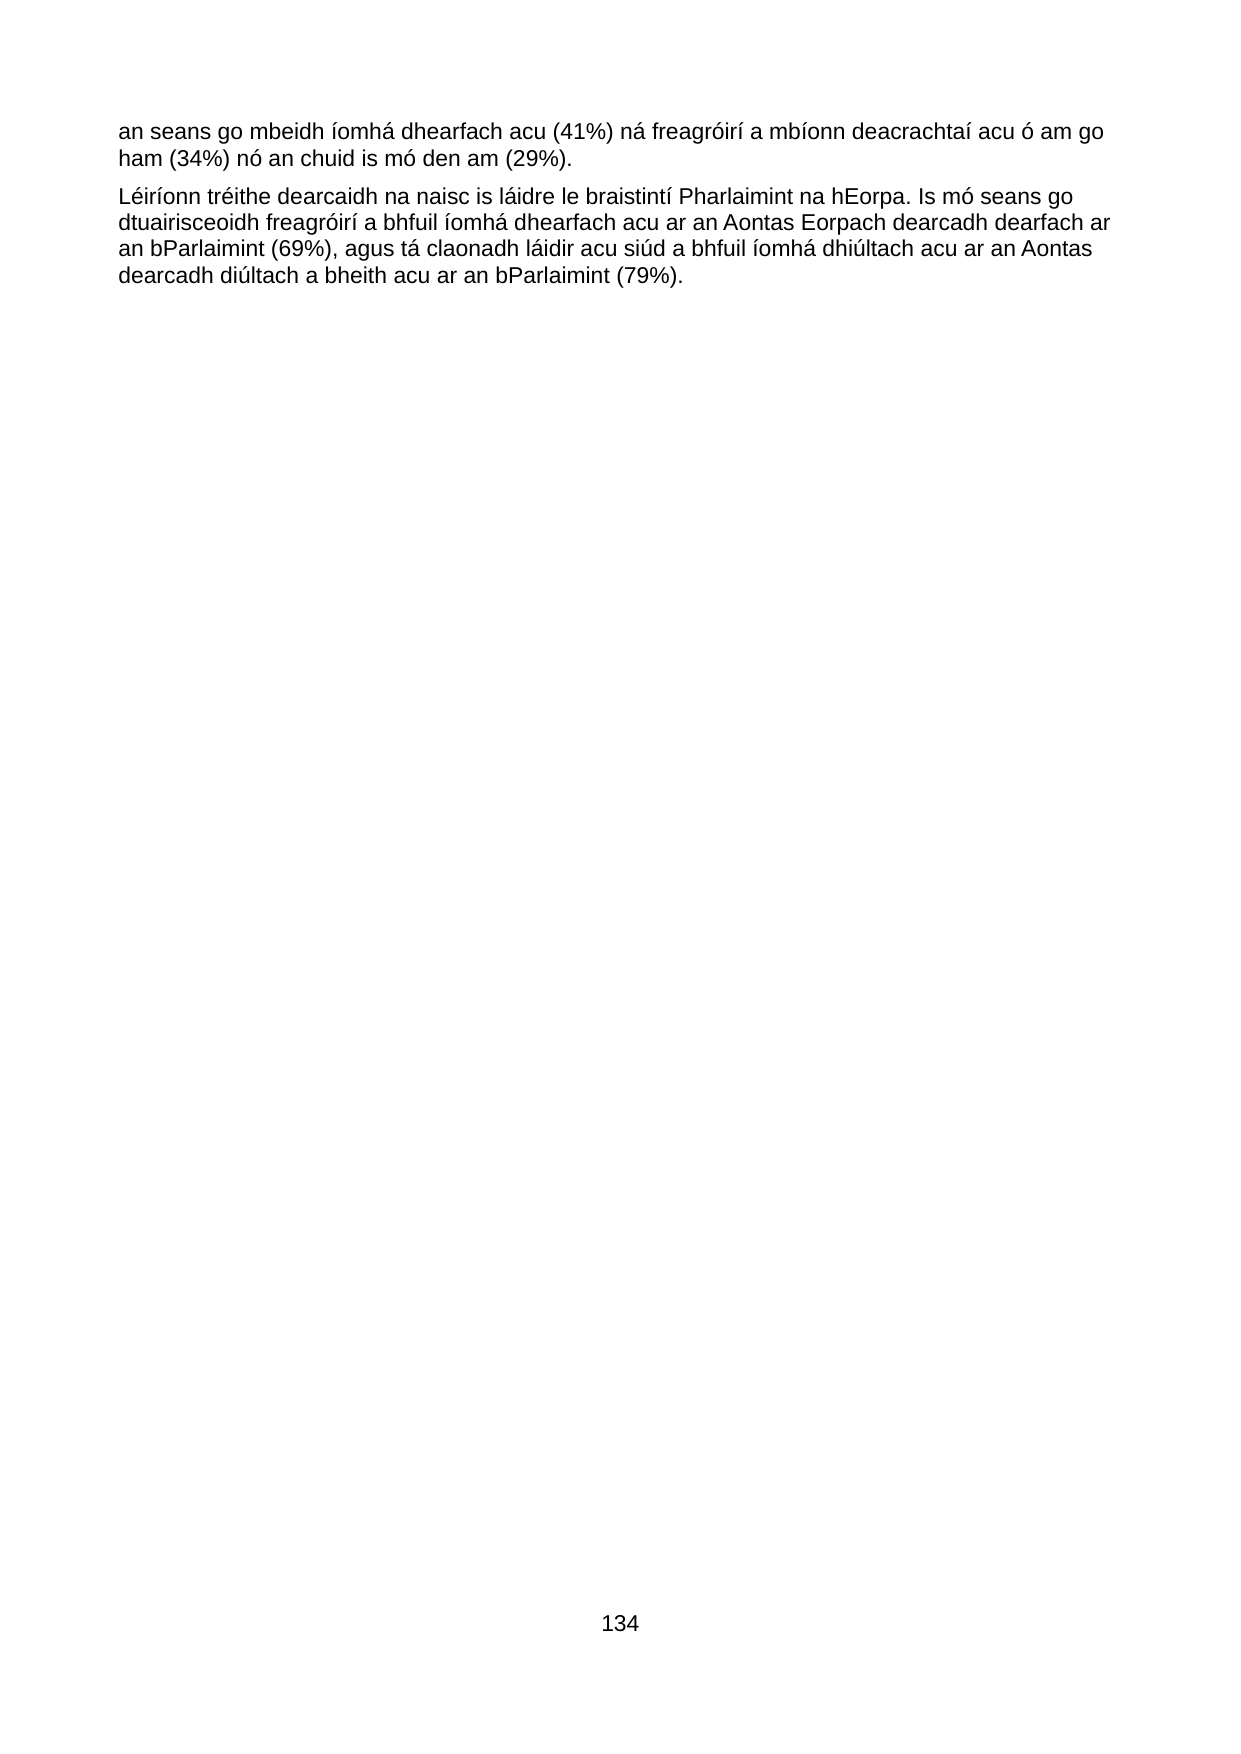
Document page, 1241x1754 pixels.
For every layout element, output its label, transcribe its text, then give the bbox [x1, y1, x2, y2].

text Léiríonn tréithe dearcaidh na naisc is láidre le braistintí Pharlaimint na hEorpa. Is mó seans go dtuairisceoidh freagróirí a bhfuil íomhá dhearfach acu ar an Aontas Eorpach dearcadh dearfach ar an bParlaimint (69%), agus tá claonadh láidir acu siúd a bhfuil íomhá dhiúltach acu ar an Aontas dearcadh diúltach a bheith acu ar an bParlaimint (79%). [118, 183, 1122, 288]
text an seans go mbeidh íomhá dhearfach acu (41%) ná freagróirí a mbíonn deacrachtaí acu ó am go ham (34%) nó an chuid is mó den am (29%). [118, 118, 1122, 171]
